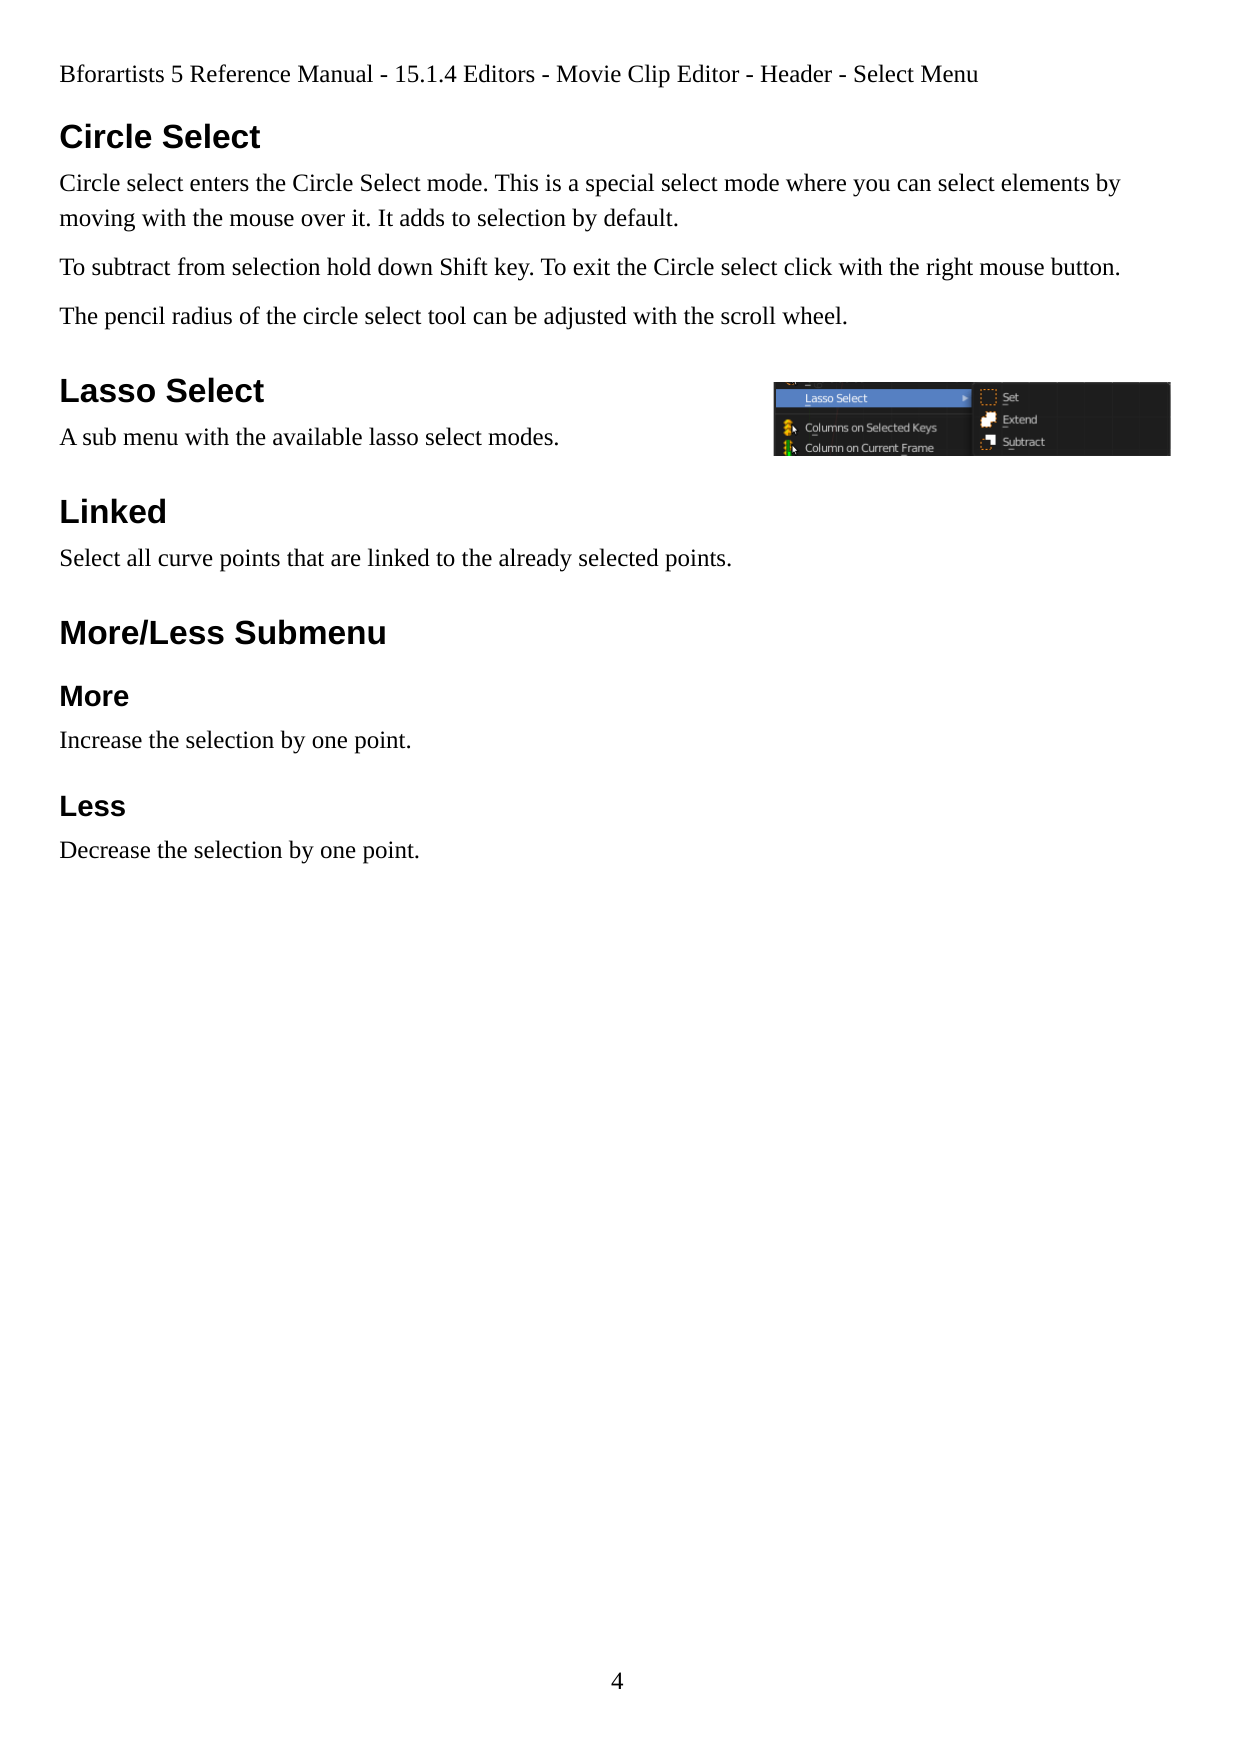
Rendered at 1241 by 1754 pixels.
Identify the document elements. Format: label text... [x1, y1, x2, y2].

text A sub menu with the available lasso select modes. [59, 422, 773, 451]
subtitle More/Less Submenu [59, 613, 1181, 652]
subtitle Circle Select [59, 117, 1181, 156]
subtitle More [59, 679, 1181, 712]
text Select all curve points that are linked to the already selected points. [59, 543, 1181, 572]
subtitle Linked [59, 492, 1181, 531]
text To subtract from selection hold down Shift key. To exit the Circle select click with the right mouse button. [59, 252, 1181, 281]
text Decrease the selection by one point. [59, 835, 1181, 864]
picture [773, 382, 1171, 456]
text Circle select enters the Circle Select mode. This is a special select mode where you can select elements by moving with the mouse over it. It adds to selection by default. [59, 168, 1181, 232]
subtitle Less [59, 789, 1181, 822]
text The pencil radius of the circle select tool can be adjusted with the scroll wheel. [59, 301, 1181, 330]
subtitle Lasso Select [59, 371, 1181, 409]
text Increase the selection by one point. [59, 725, 1181, 754]
